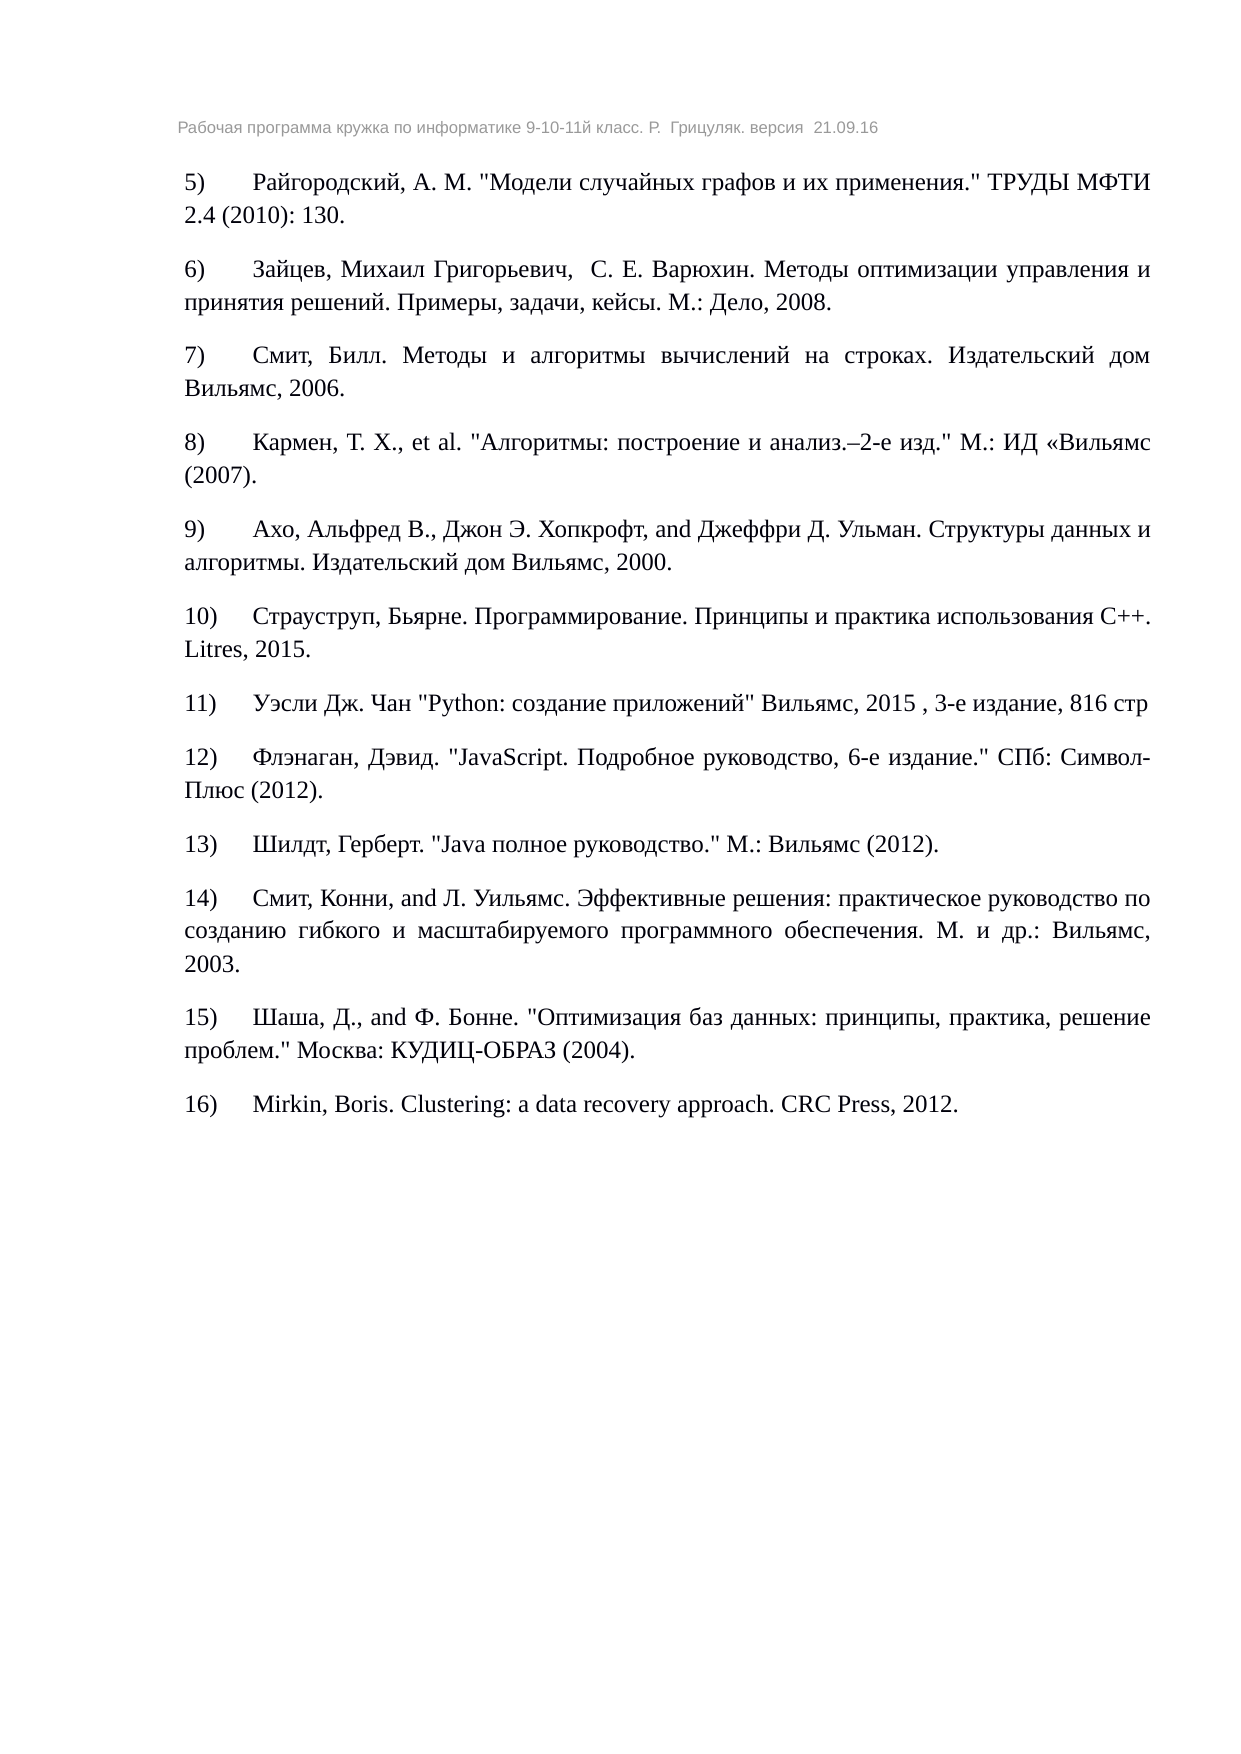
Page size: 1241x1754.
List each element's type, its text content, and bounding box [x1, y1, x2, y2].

list Ахо, Альфред В., Джон Э. Хопкрофт, and Джеффри Д. Ульман. Структуры данных и алгоритмы. Издательский дом Вильямс, 2000. [184, 514, 1152, 576]
list Смит, Билл. Методы и алгоритмы вычислений на строках. Издательский дом Вильямс, 2006. [184, 341, 1152, 402]
list Уэсли Дж. Чан "Python: создание приложений" Вильямс, 2015 , 3-е издание, 816 стр [184, 688, 1152, 717]
list Райгородский, А. М. "Модели случайных графов и их применения." ТРУДЫ МФТИ 2.4 (2010): 130. [184, 167, 1152, 228]
list Шилдт, Герберт. "Java полное руководство." М.: Вильямс (2012). [184, 829, 1152, 857]
list Страуструп, Бьярне. Программирование. Принципы и практика использования C++. Litres, 2015. [184, 601, 1152, 663]
list Шаша, Д., and Ф. Бонне. "Оптимизация баз данных: принципы, практика, решение проблем." Москва: КУДИЦ-ОБРАЗ (2004). [184, 1002, 1152, 1064]
list Флэнаган, Дэвид. "JavaScript. Подробное руководство, 6-е издание." СПб: Символ-Плюс (2012). [184, 742, 1152, 804]
list Кармен, Т. Х., et al. "Алгоритмы: построение и анализ.–2-е изд." М.: ИД «Вильямс (2007). [184, 427, 1152, 489]
list Смит, Конни, and Л. Уильямс. Эффективные решения: практическое руководство по созданию гибкого и масштабируемого программного обеспечения. М. и др.: Вильямс, 2003. [184, 883, 1152, 977]
list Зайцев, Михаил Григорьевич, С. Е. Варюхин. Методы оптимизации управления и принятия решений. Примеры, задачи, кейсы. М.: Дело, 2008. [184, 254, 1152, 315]
list Mirkin, Boris. Clustering: a data recovery approach. CRC Press, 2012. [184, 1089, 1152, 1118]
